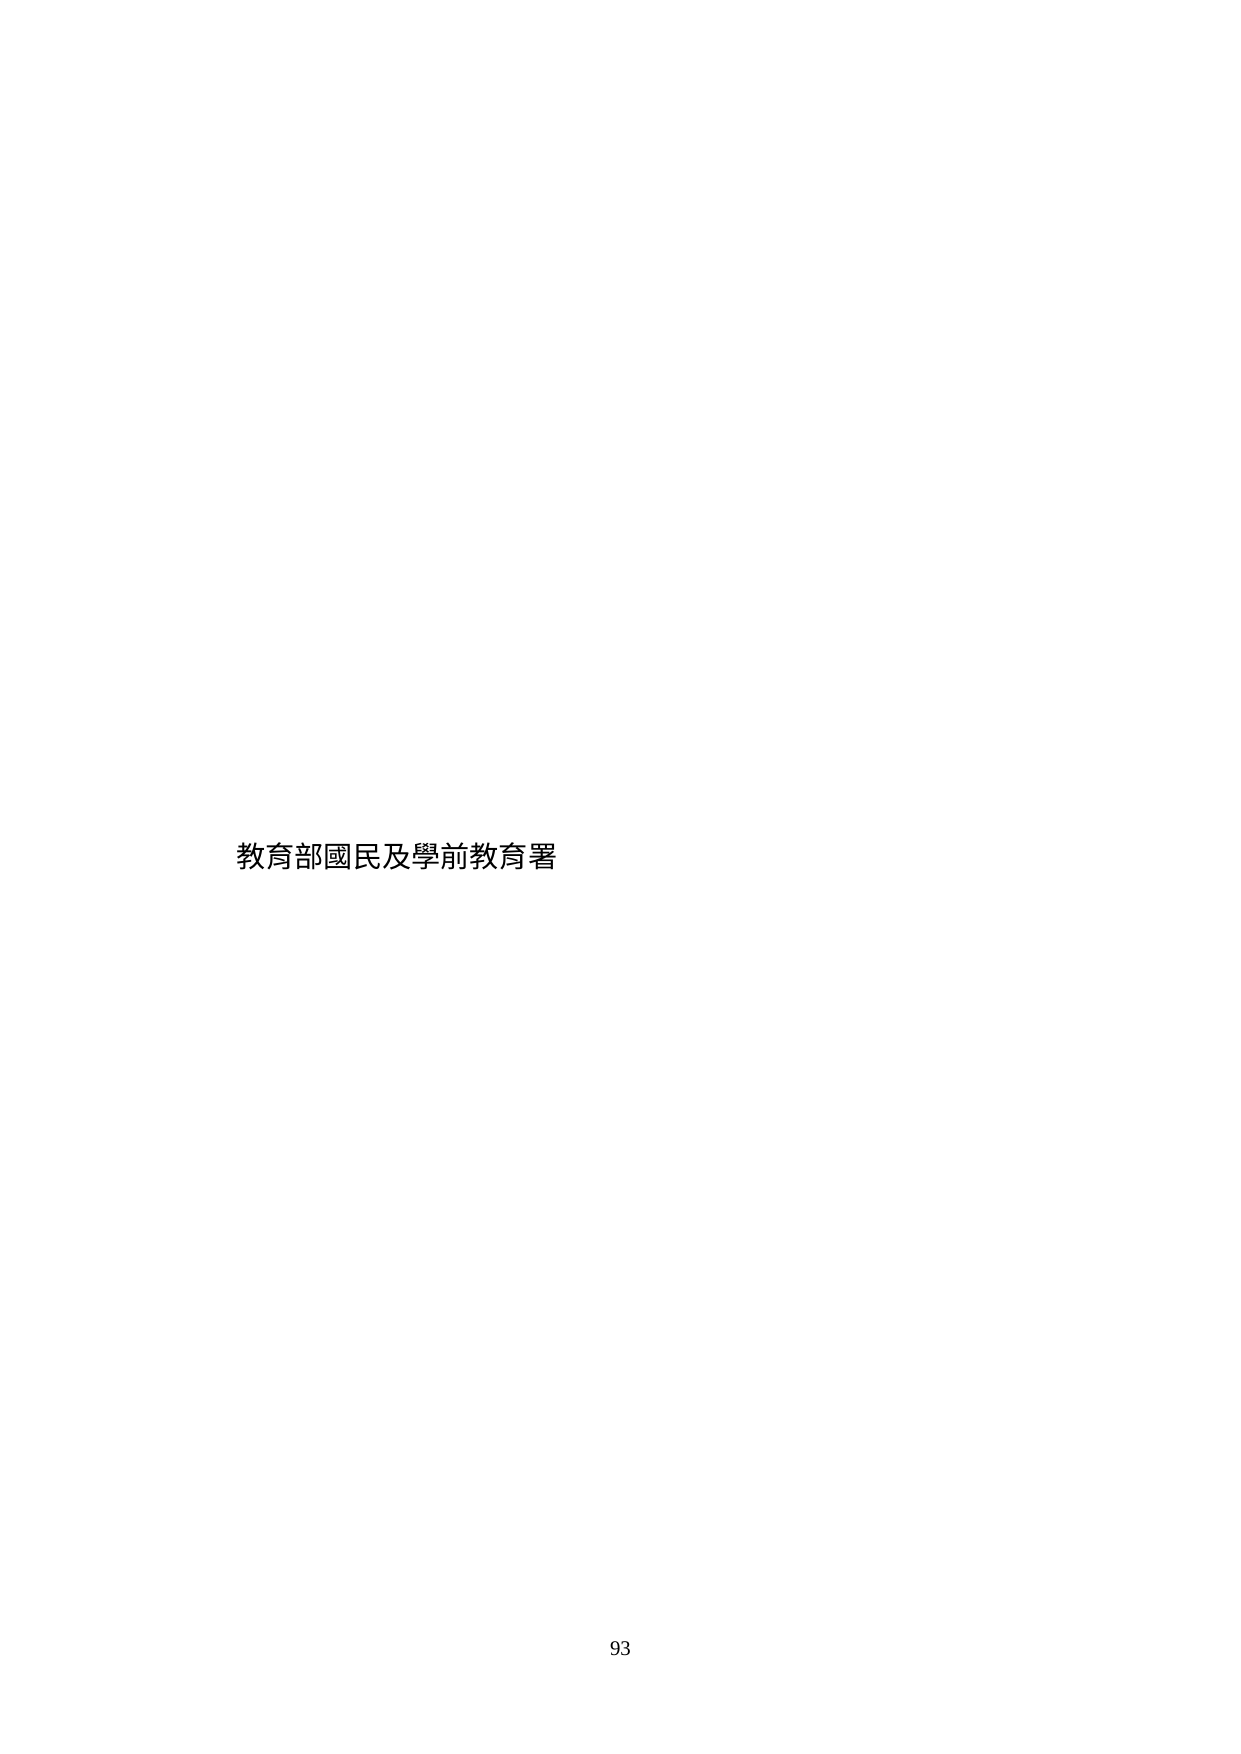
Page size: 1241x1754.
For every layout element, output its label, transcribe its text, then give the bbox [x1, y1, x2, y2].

text 教育部國民及學前教育署 [236, 793, 1122, 876]
